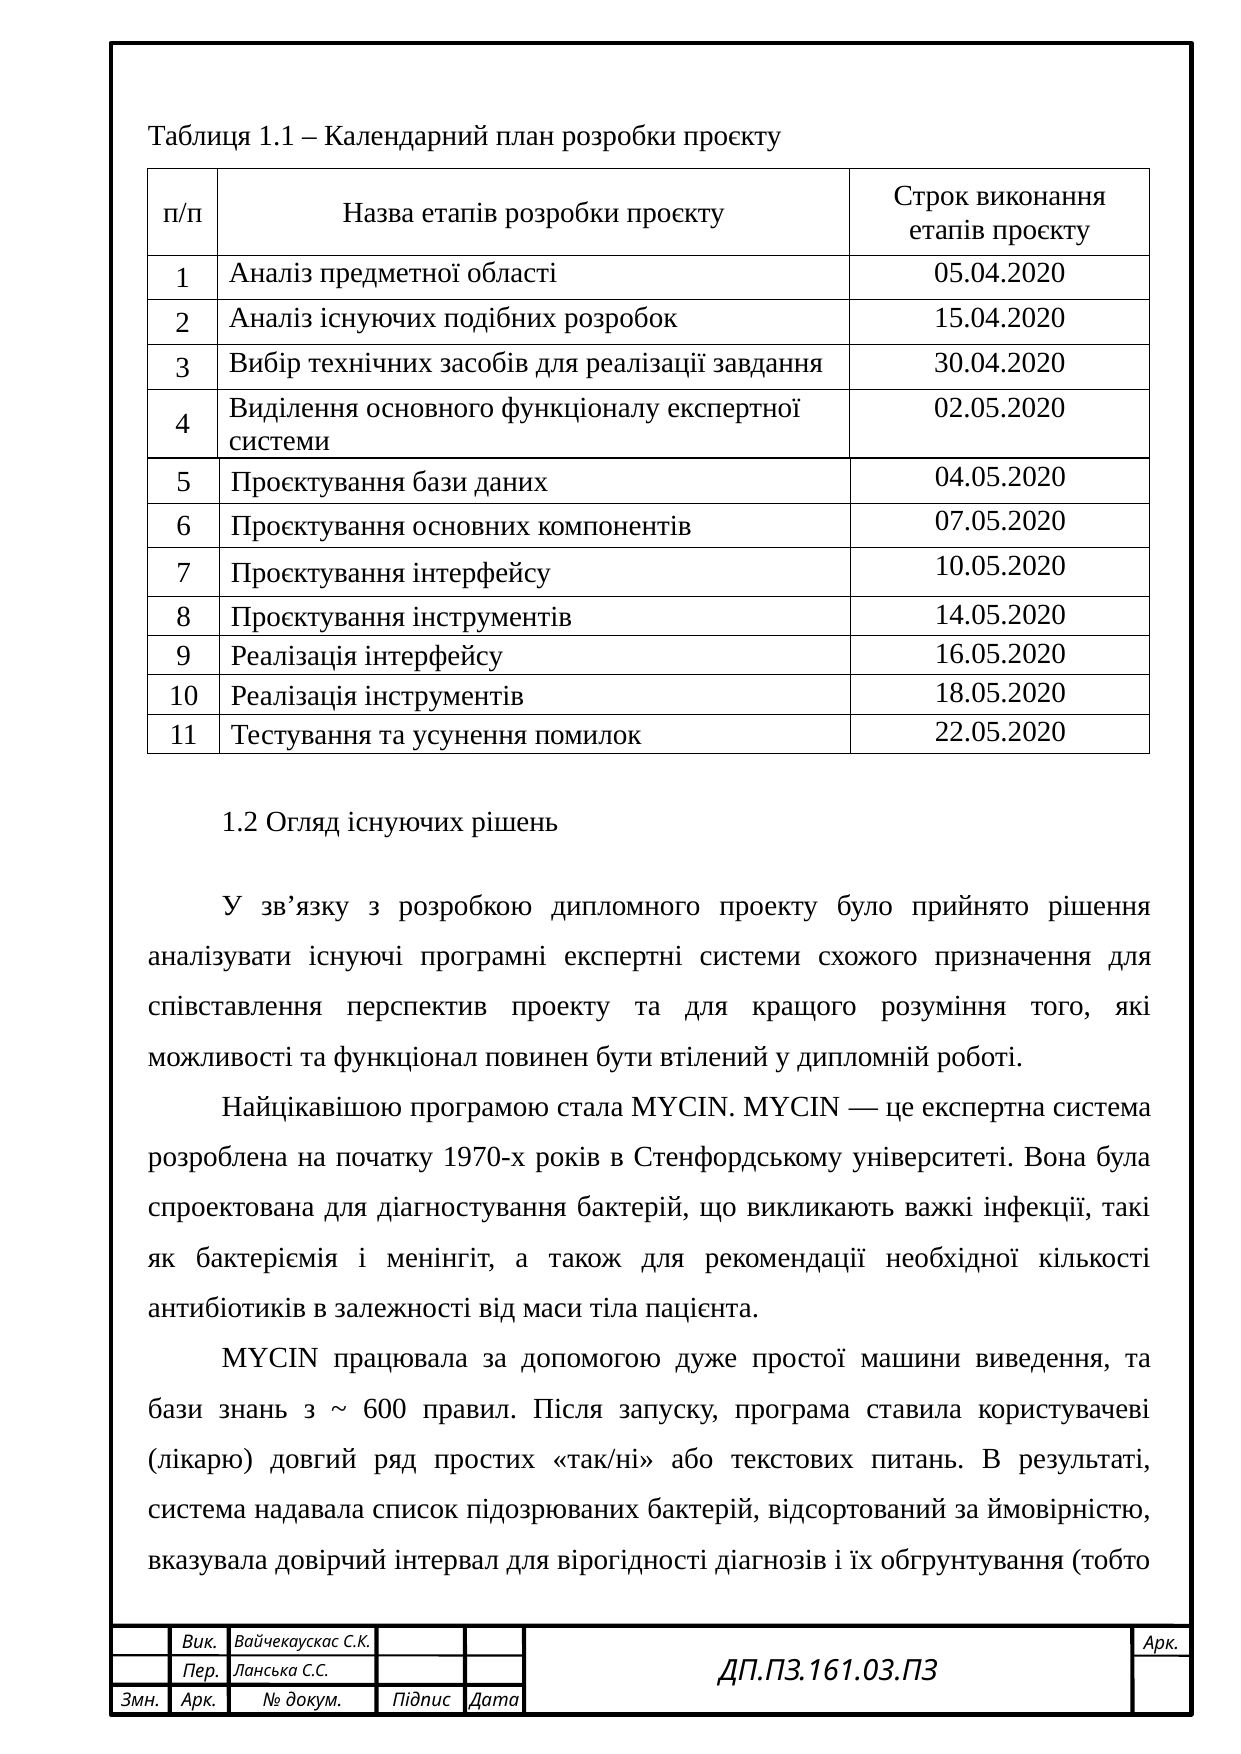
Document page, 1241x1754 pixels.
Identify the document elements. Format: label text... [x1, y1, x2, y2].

table_header Назва етапів розробки проєкту [218, 169, 849, 254]
table_cell 18.05.2020 [851, 675, 1149, 713]
table_cell 9 [148, 636, 219, 674]
table_cell Проєктування інструментів [220, 597, 850, 635]
table_cell 02.05.2020 [850, 390, 1149, 457]
table_cell 11 [148, 715, 219, 753]
table_cell 15.04.2020 [850, 300, 1149, 344]
table_cell 05.04.2020 [850, 256, 1149, 299]
table_cell 7 [148, 548, 219, 596]
table_cell Аналіз існуючих подібних розробок [218, 300, 849, 344]
table_cell Проєктування інтерфейсу [220, 548, 850, 596]
table_cell Проєктування основних компонентів [220, 504, 850, 547]
table_cell 14.05.2020 [851, 597, 1149, 635]
table_cell 2 [148, 300, 217, 344]
table_cell 6 [148, 504, 219, 547]
text MYCIN працювала за допомогою дуже простої машини виведення, та бази знань з ~ 600 правил. Після запуску, програма ставила користувачеві (лікарю) довгий ряд простих «так/ні» або текстових питань. В результаті, система надавала список підозрюваних бактерій, відсортований за ймовірністю, вказувала довірчий інтервал для вірогідності діагнозів і їх обгрунтування (тобто [148, 1341, 1152, 1575]
table_cell 22.05.2020 [851, 715, 1149, 753]
table_cell Тестування та усунення помилок [220, 715, 850, 753]
text Таблиця 1.1 – Календарний план розробки проєкту [148, 118, 1152, 152]
table_cell 07.05.2020 [851, 504, 1149, 547]
text У зв’язку з розробкою дипломного проекту було прийнято рішення аналізувати існуючі програмні експертні системи схожого призначення для співставлення перспектив проекту та для кращого розуміння того, які можливості та функціонал повинен бути втілений у дипломній роботі. [148, 888, 1152, 1072]
table_cell Реалізація інтерфейсу [220, 636, 850, 674]
table_cell 16.05.2020 [851, 636, 1149, 674]
table_cell 30.04.2020 [850, 345, 1149, 389]
table_cell Виділення основного функціоналу експертної системи [218, 390, 849, 457]
table_cell 3 [148, 345, 217, 389]
table_header Строк виконання етапів проєкту [850, 169, 1149, 254]
table_cell 4 [148, 390, 217, 457]
table_cell Вибір технічних засобів для реалізації завдання [218, 345, 849, 389]
table_cell Реалізація інструментів [220, 675, 850, 713]
text 1.2 Огляд існуючих рішень [148, 804, 1152, 838]
table_cell 10 [148, 675, 219, 713]
table_header Проєктування бази даних [220, 459, 850, 502]
text Найцікавішою програмою стала MYCIN. MYCIN — це експертна система розроблена на початку 1970-х років в Стенфордському університеті. Вона була спроектована для діагностування бактерій, що викликають важкі інфекції, такі як бактеріємія і менінгіт, а також для рекомендації необхідної кількості антибіотиків в залежності від маси тіла пацієнта. [148, 1089, 1152, 1324]
table_cell 10.05.2020 [851, 548, 1149, 596]
table_header 5 [148, 459, 219, 502]
table_cell 8 [148, 597, 219, 635]
table_header 04.05.2020 [851, 459, 1149, 502]
table_header п/п [148, 169, 217, 254]
table_cell Аналіз предметної області [218, 256, 849, 299]
table_cell 1 [148, 256, 217, 299]
